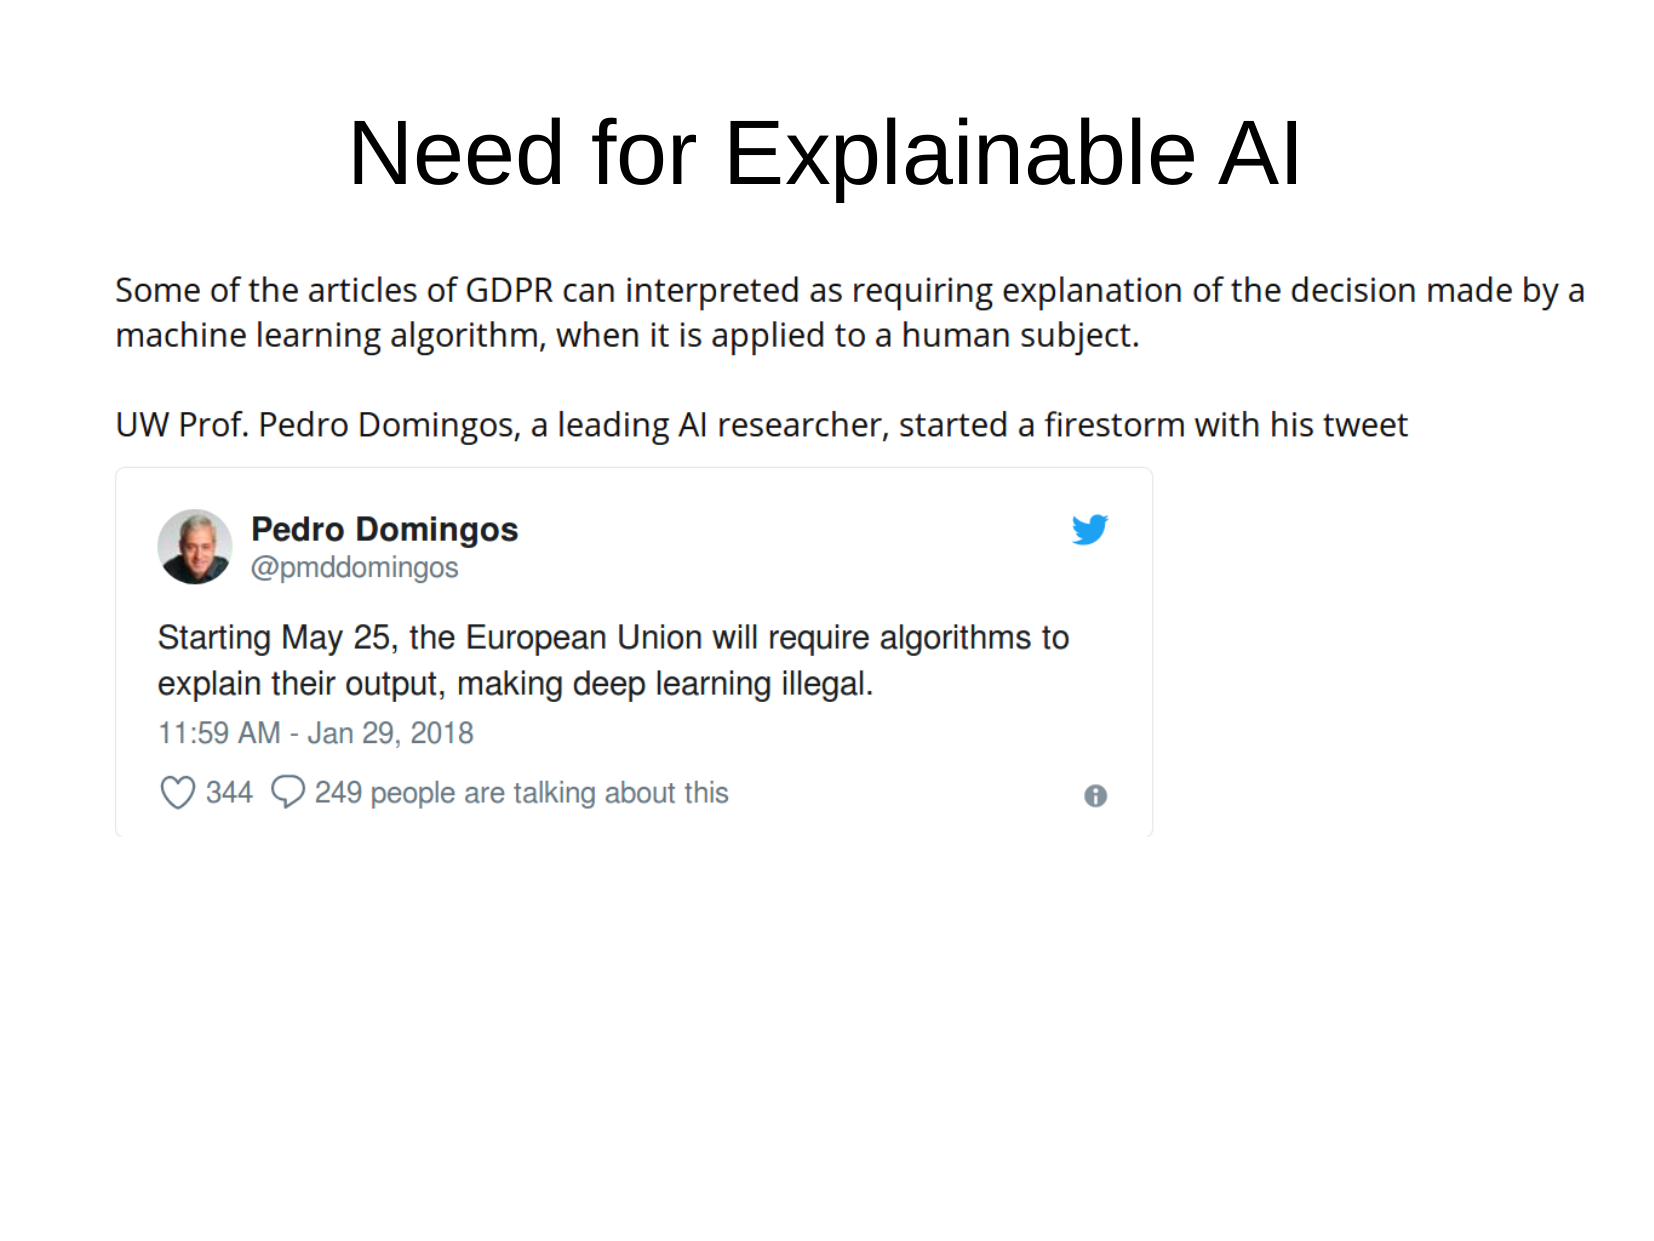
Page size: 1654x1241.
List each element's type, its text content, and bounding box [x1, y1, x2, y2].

title Need for Explainable AI [82, 49, 1571, 257]
picture [104, 266, 1613, 837]
